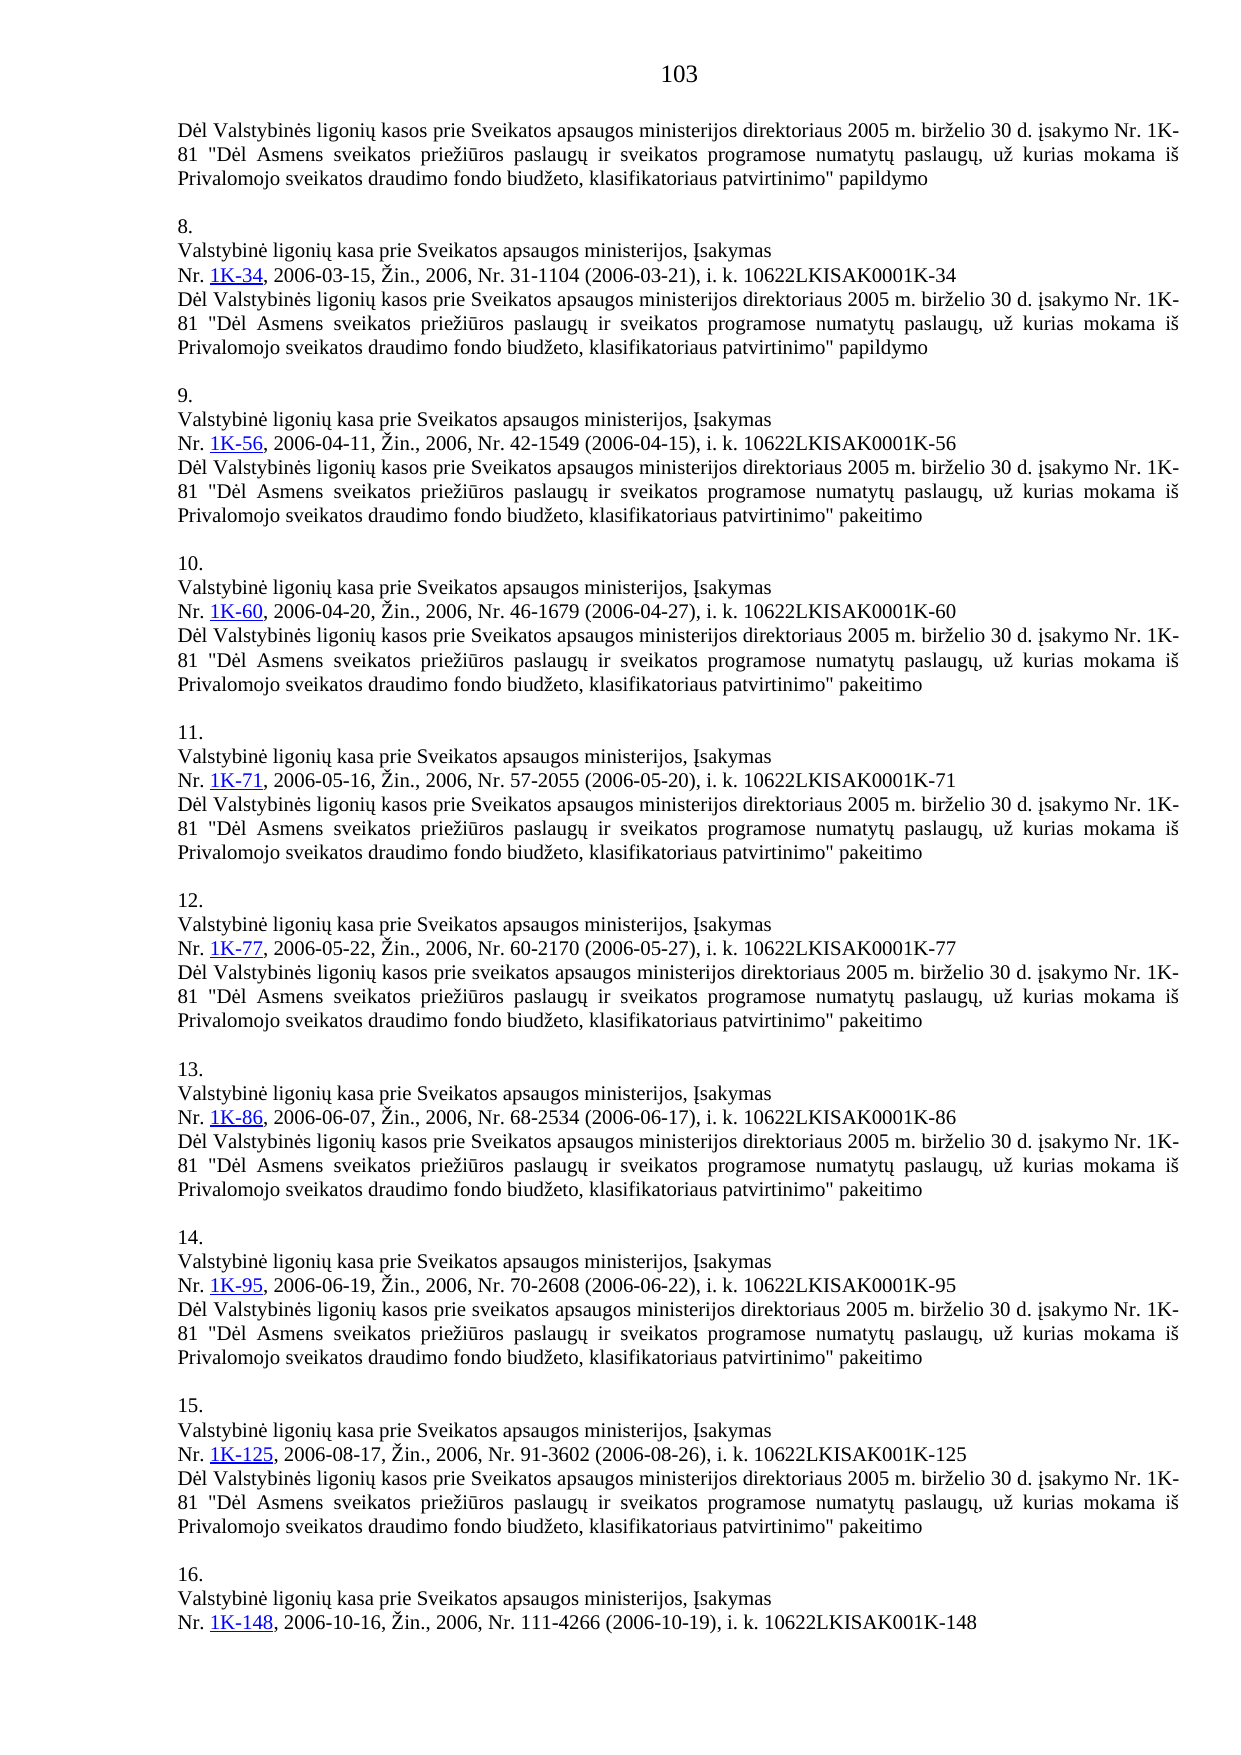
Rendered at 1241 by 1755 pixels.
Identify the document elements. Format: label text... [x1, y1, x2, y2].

text 15. [177, 1393, 1181, 1417]
text Valstybinė ligonių kasa prie Sveikatos apsaugos ministerijos, Įsakymas [177, 575, 1181, 599]
text Valstybinė ligonių kasa prie Sveikatos apsaugos ministerijos, Įsakymas [177, 238, 1181, 262]
text 12. [177, 888, 1181, 912]
text Valstybinė ligonių kasa prie Sveikatos apsaugos ministerijos, Įsakymas [177, 407, 1181, 431]
text Nr. 1K-86, 2006-06-07, Žin., 2006, Nr. 68-2534 (2006-06-17), i. k. 10622LKISAK0001K-86 [177, 1105, 1181, 1129]
text Dėl Valstybinės ligonių kasos prie sveikatos apsaugos ministerijos direktoriaus 2005 m. birželio 30 d. įsakymo Nr. 1K-81 "Dėl Asmens sveikatos priežiūros paslaugų ir sveikatos programose numatytų paslaugų, už kurias mokama iš Privalomojo sveikatos draudimo fondo biudžeto, klasifikatoriaus patvirtinimo" pakeitimo [177, 960, 1181, 1032]
text 16. [177, 1562, 1181, 1586]
text Dėl Valstybinės ligonių kasos prie sveikatos apsaugos ministerijos direktoriaus 2005 m. birželio 30 d. įsakymo Nr. 1K-81 "Dėl Asmens sveikatos priežiūros paslaugų ir sveikatos programose numatytų paslaugų, už kurias mokama iš Privalomojo sveikatos draudimo fondo biudžeto, klasifikatoriaus patvirtinimo" pakeitimo [177, 1297, 1181, 1369]
text 13. [177, 1057, 1181, 1081]
text Dėl Valstybinės ligonių kasos prie Sveikatos apsaugos ministerijos direktoriaus 2005 m. birželio 30 d. įsakymo Nr. 1K- 81 "Dėl Asmens sveikatos priežiūros paslaugų ir sveikatos programose numatytų paslaugų, už kurias mokama iš Privalomojo sveikatos draudimo fondo biudžeto, klasifikatoriaus patvirtinimo" papildymo [177, 118, 1181, 190]
text 10. [177, 551, 1181, 575]
text Nr. 1K-95, 2006-06-19, Žin., 2006, Nr. 70-2608 (2006-06-22), i. k. 10622LKISAK0001K-95 [177, 1273, 1181, 1297]
text Nr. 1K-77, 2006-05-22, Žin., 2006, Nr. 60-2170 (2006-05-27), i. k. 10622LKISAK0001K-77 [177, 936, 1181, 960]
text Valstybinė ligonių kasa prie Sveikatos apsaugos ministerijos, Įsakymas [177, 744, 1181, 768]
text 11. [177, 720, 1181, 744]
text Valstybinė ligonių kasa prie Sveikatos apsaugos ministerijos, Įsakymas [177, 1417, 1181, 1442]
text Dėl Valstybinės ligonių kasos prie Sveikatos apsaugos ministerijos direktoriaus 2005 m. birželio 30 d. įsakymo Nr. 1K-81 "Dėl Asmens sveikatos priežiūros paslaugų ir sveikatos programose numatytų paslaugų, už kurias mokama iš Privalomojo sveikatos draudimo fondo biudžeto, klasifikatoriaus patvirtinimo" pakeitimo [177, 792, 1181, 864]
text Valstybinė ligonių kasa prie Sveikatos apsaugos ministerijos, Įsakymas [177, 912, 1181, 936]
text Valstybinė ligonių kasa prie Sveikatos apsaugos ministerijos, Įsakymas [177, 1586, 1181, 1610]
text Valstybinė ligonių kasa prie Sveikatos apsaugos ministerijos, Įsakymas [177, 1249, 1181, 1273]
text Valstybinė ligonių kasa prie Sveikatos apsaugos ministerijos, Įsakymas [177, 1081, 1181, 1105]
text 14. [177, 1225, 1181, 1249]
text 9. [177, 383, 1181, 407]
text Dėl Valstybinės ligonių kasos prie Sveikatos apsaugos ministerijos direktoriaus 2005 m. birželio 30 d. įsakymo Nr. 1K-81 "Dėl Asmens sveikatos priežiūros paslaugų ir sveikatos programose numatytų paslaugų, už kurias mokama iš Privalomojo sveikatos draudimo fondo biudžeto, klasifikatoriaus patvirtinimo" pakeitimo [177, 455, 1181, 527]
text Dėl Valstybinės ligonių kasos prie Sveikatos apsaugos ministerijos direktoriaus 2005 m. birželio 30 d. įsakymo Nr. 1K-81 "Dėl Asmens sveikatos priežiūros paslaugų ir sveikatos programose numatytų paslaugų, už kurias mokama iš Privalomojo sveikatos draudimo fondo biudžeto, klasifikatoriaus patvirtinimo" pakeitimo [177, 623, 1181, 696]
text Nr. 1K-71, 2006-05-16, Žin., 2006, Nr. 57-2055 (2006-05-20), i. k. 10622LKISAK0001K-71 [177, 768, 1181, 792]
text Dėl Valstybinės ligonių kasos prie Sveikatos apsaugos ministerijos direktoriaus 2005 m. birželio 30 d. įsakymo Nr. 1K-81 "Dėl Asmens sveikatos priežiūros paslaugų ir sveikatos programose numatytų paslaugų, už kurias mokama iš Privalomojo sveikatos draudimo fondo biudžeto, klasifikatoriaus patvirtinimo" pakeitimo [177, 1129, 1181, 1201]
text Dėl Valstybinės ligonių kasos prie Sveikatos apsaugos ministerijos direktoriaus 2005 m. birželio 30 d. įsakymo Nr. 1K-81 "Dėl Asmens sveikatos priežiūros paslaugų ir sveikatos programose numatytų paslaugų, už kurias mokama iš Privalomojo sveikatos draudimo fondo biudžeto, klasifikatoriaus patvirtinimo" papildymo [177, 287, 1181, 359]
text Nr. 1K-56, 2006-04-11, Žin., 2006, Nr. 42-1549 (2006-04-15), i. k. 10622LKISAK0001K-56 [177, 431, 1181, 455]
text Nr. 1K-148, 2006-10-16, Žin., 2006, Nr. 111-4266 (2006-10-19), i. k. 10622LKISAK001K-148 [177, 1610, 1181, 1634]
text Nr. 1K-60, 2006-04-20, Žin., 2006, Nr. 46-1679 (2006-04-27), i. k. 10622LKISAK0001K-60 [177, 599, 1181, 623]
text 8. [177, 214, 1181, 238]
text Dėl Valstybinės ligonių kasos prie Sveikatos apsaugos ministerijos direktoriaus 2005 m. birželio 30 d. įsakymo Nr. 1K-81 "Dėl Asmens sveikatos priežiūros paslaugų ir sveikatos programose numatytų paslaugų, už kurias mokama iš Privalomojo sveikatos draudimo fondo biudžeto, klasifikatoriaus patvirtinimo" pakeitimo [177, 1466, 1181, 1538]
text Nr. 1K-125, 2006-08-17, Žin., 2006, Nr. 91-3602 (2006-08-26), i. k. 10622LKISAK001K-125 [177, 1442, 1181, 1466]
text Nr. 1K-34, 2006-03-15, Žin., 2006, Nr. 31-1104 (2006-03-21), i. k. 10622LKISAK0001K-34 [177, 262, 1181, 287]
